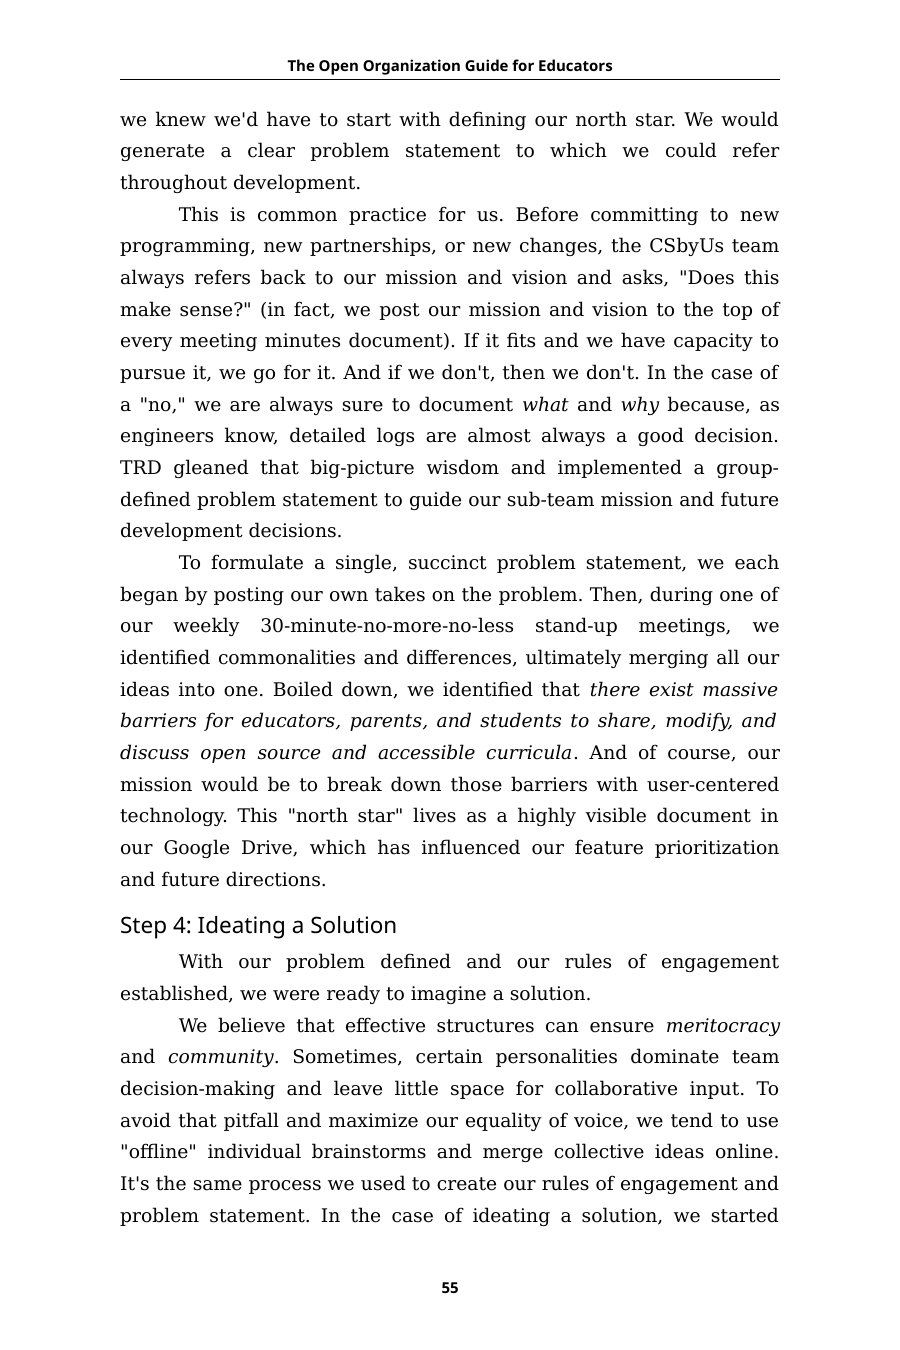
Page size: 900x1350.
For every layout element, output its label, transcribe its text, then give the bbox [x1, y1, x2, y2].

subtitle Step 4: Ideating a Solution [120, 913, 780, 939]
text This is common practice for us. Before committing to new programming, new partnerships, or new changes, the CSbyUs team always refers back to our mission and vision and asks, "Does this make sense?" (in fact, we post our mission and vision to the top of every meeting minutes document). If it fits and we have capacity to pursue it, we go for it. And if we don't, then we don't. In the case of a "no," we are always sure to document what and why because, as engineers know, detailed logs are almost always a good decision. TRD gleaned that big-picture wisdom and implemented a group-defined problem statement to guide our sub-team mission and future development decisions. [120, 204, 780, 542]
text We believe that effective structures can ensure meritocracy and community. Sometimes, certain personalities dominate team decision-making and leave little space for collaborative input. To avoid that pitfall and maximize our equality of voice, we tend to use "offline" individual brainstorms and merge collective ideas online. It's the same process we used to create our rules of engagement and problem statement. In the case of ideating a solution, we started [120, 1015, 780, 1227]
text To formulate a single, succinct problem statement, we each began by posting our own takes on the problem. Then, during one of our weekly 30-minute-no-more-no-less stand-up meetings, we identified commonalities and differences, ultimately merging all our ideas into one. Boiled down, we identified that there exist massive barriers for educators, parents, and students to share, modify, and discuss open source and accessible curricula. And of course, our mission would be to break down those barriers with user-centered technology. This "north star" lives as a highly visible document in our Google Drive, which has influenced our feature prioritization and future directions. [120, 552, 780, 891]
text With our problem defined and our rules of engagement established, we were ready to imagine a solution. [120, 951, 780, 1005]
text we knew we'd have to start with defining our north star. We would generate a clear problem statement to which we could refer throughout development. [120, 109, 780, 194]
